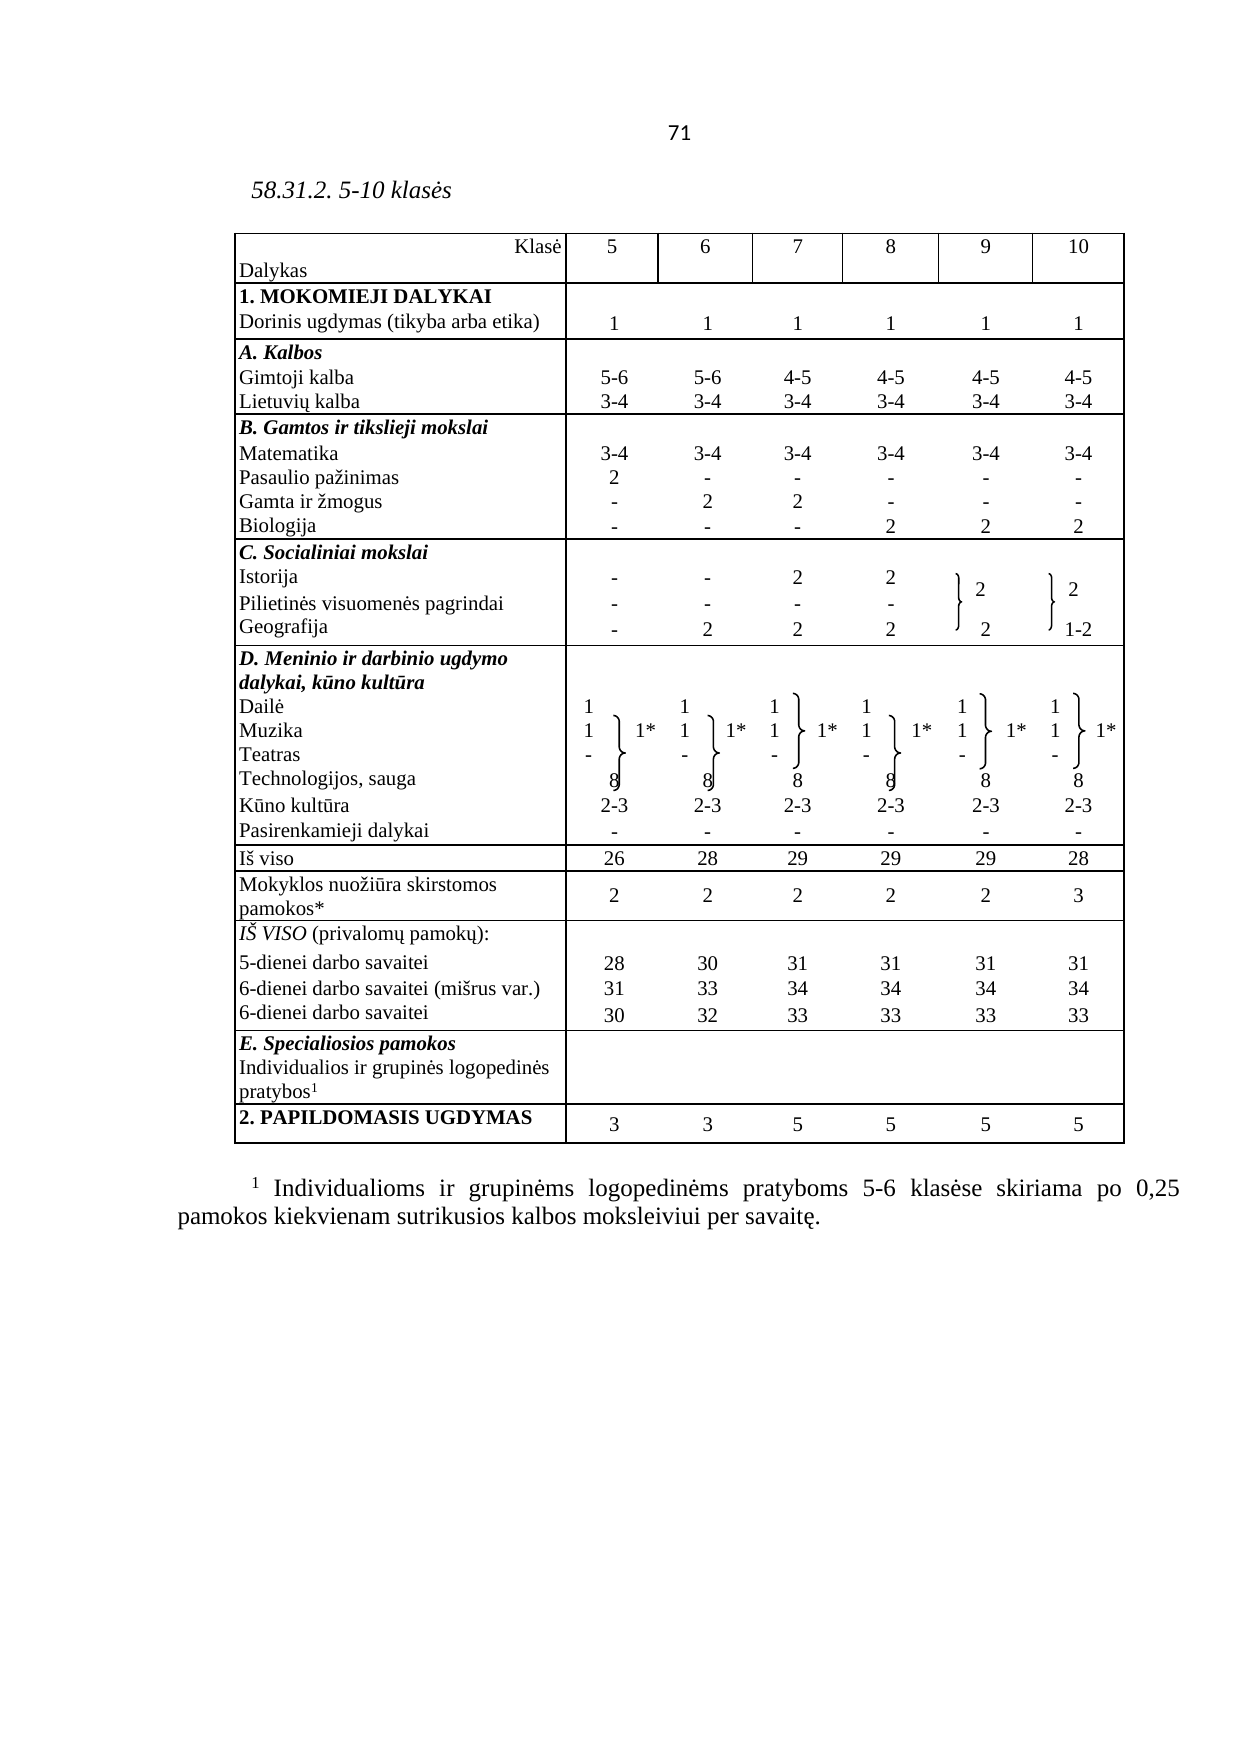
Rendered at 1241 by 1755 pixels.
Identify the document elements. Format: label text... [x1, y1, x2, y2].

table_cell 1 [885, 718, 889, 742]
table_cell - [939, 818, 1033, 844]
table_cell 5-6 [748, 365, 752, 389]
table_cell - [1033, 489, 1037, 513]
table_cell - [567, 615, 663, 644]
table_cell 29 [843, 846, 847, 870]
table_cell 4-5 [939, 365, 943, 389]
table_cell 5-6 [663, 365, 667, 389]
table_cell [986, 694, 999, 766]
table_cell 1* [811, 694, 843, 766]
table_header 8 [843, 234, 938, 282]
table_cell 2 [1033, 513, 1123, 538]
table_cell Technologijos, sauga [236, 766, 565, 793]
table_cell 6-dienei darbo savaitei [236, 1000, 565, 1029]
table_cell 34 [838, 976, 843, 1000]
table_cell 1 [752, 309, 843, 338]
table_header 7 [753, 234, 842, 282]
table_cell [752, 646, 843, 694]
table_cell - [567, 818, 663, 844]
table_cell - [843, 742, 847, 766]
table_cell 1* [628, 694, 663, 766]
table_cell 33 [843, 1000, 938, 1029]
table_cell 2 [658, 465, 663, 489]
table_cell 4-5 [1119, 365, 1123, 389]
table_cell 2 [939, 513, 1033, 538]
table_cell 3-4 [1033, 441, 1037, 465]
table_cell - [1028, 489, 1033, 513]
table_cell 8 [752, 766, 843, 793]
table_cell 3-4 [1028, 389, 1033, 413]
table_cell - [752, 818, 843, 844]
table_cell - [1033, 818, 1123, 844]
table_cell - [663, 590, 667, 614]
table_cell 2 [752, 872, 843, 919]
table_cell A. Kalbos [236, 340, 565, 365]
table_cell 1 [1033, 309, 1123, 338]
table_cell 1 [939, 694, 943, 718]
table_cell 29 [934, 846, 938, 870]
table_cell [1028, 284, 1033, 308]
table_cell - [934, 590, 938, 614]
table_cell 28 [663, 846, 667, 870]
table_cell - [567, 513, 663, 538]
table_cell [752, 284, 756, 308]
table_cell 30 [663, 950, 752, 976]
table_cell 3-4 [843, 441, 847, 465]
table_cell [663, 340, 752, 365]
table_cell 1 [939, 718, 943, 742]
table_cell [706, 694, 724, 766]
table_cell 2 [752, 564, 843, 590]
table_cell [843, 921, 938, 949]
table_cell 1 [981, 718, 986, 742]
table_cell [748, 284, 752, 308]
table_cell 1 [663, 309, 752, 338]
table_cell 4-5 [752, 365, 756, 389]
table_cell - [843, 489, 847, 513]
table_cell IŠ VISO (privalomų pamokų): [236, 921, 565, 949]
table_cell [934, 540, 938, 564]
table_cell [567, 1031, 663, 1103]
table_cell 2 [971, 564, 1033, 614]
table_cell 29 [939, 846, 943, 870]
table_cell - [843, 465, 847, 489]
table_cell 1 [1073, 695, 1077, 718]
table_cell 2 [663, 489, 667, 513]
table_cell 29 [752, 846, 756, 870]
table_cell - [934, 465, 938, 489]
table_cell 8 [663, 766, 752, 793]
table_cell [567, 921, 663, 949]
table_cell - [663, 564, 752, 590]
table_cell [1033, 921, 1123, 949]
table_cell 3-4 [934, 389, 938, 413]
text 1 Individualioms ir grupinėms logopedinėms pratyboms 5-6 klasėse skiriama po 0,25 pamokos kiekvienam sutrikusios kalbos moksleiviui per savaitę. [177, 1173, 1181, 1230]
table_cell 1 [663, 694, 667, 718]
table_cell 2 [748, 489, 752, 513]
table_cell [939, 921, 1033, 949]
table_cell 8 [1033, 766, 1123, 793]
table_header 6 [659, 234, 752, 282]
table_cell [843, 646, 938, 694]
table_cell 2 [567, 872, 663, 919]
table_cell 1* [999, 694, 1033, 766]
table_cell 2 [843, 564, 938, 590]
table_cell 1 [1073, 718, 1077, 742]
table_cell 2 [843, 513, 938, 538]
table_cell 3-4 [752, 389, 756, 413]
table_cell - [843, 590, 847, 614]
table_cell 3-4 [838, 389, 843, 413]
table_cell [663, 540, 667, 564]
table_cell - [1073, 742, 1077, 766]
table_cell 4-5 [838, 365, 843, 389]
table_cell [890, 717, 896, 766]
table_cell [939, 1031, 1033, 1103]
table_cell 28 [1119, 846, 1123, 870]
table_cell [890, 694, 905, 766]
table_header 5 [567, 234, 657, 282]
table_cell 2-3 [567, 793, 663, 818]
table_cell 34 [843, 976, 847, 1000]
table_cell 2 [663, 872, 752, 919]
table_cell 1 [843, 309, 938, 338]
table_cell 3-4 [934, 441, 938, 465]
table_cell - [939, 489, 943, 513]
table_cell 29 [838, 846, 843, 870]
table_cell [843, 540, 847, 564]
table_cell 31 [1033, 950, 1123, 976]
table_cell 5 [939, 1105, 1033, 1142]
text 58.31.2. 5-10 klasės [177, 175, 1181, 204]
table_cell 4-5 [1033, 365, 1037, 389]
table_cell 31 [843, 950, 938, 976]
table_cell [1033, 564, 1064, 614]
table_cell 3-4 [843, 389, 847, 413]
table_cell 1* [905, 694, 938, 766]
table_cell 3-4 [1028, 441, 1033, 465]
table_cell 8 [567, 766, 663, 793]
table_cell [663, 1031, 752, 1103]
table_cell [1033, 340, 1123, 365]
table_cell 1 [702, 694, 706, 718]
table_cell [939, 564, 971, 614]
table_cell - [663, 465, 667, 489]
table_cell [1033, 540, 1037, 564]
table_cell 34 [934, 976, 938, 1000]
table_cell 8 [939, 766, 1033, 793]
table_cell 1 [843, 694, 847, 718]
table_cell [939, 646, 1033, 694]
table_cell [1119, 540, 1123, 564]
table_cell - [567, 564, 663, 590]
table_cell 3-4 [663, 389, 667, 413]
table_cell 1 [752, 718, 756, 742]
table_cell 2 [939, 615, 1033, 644]
table_cell 4-5 [934, 365, 938, 389]
table_cell - [792, 742, 796, 766]
table_cell [796, 697, 800, 765]
table_cell 28 [1033, 846, 1037, 870]
table_cell - [939, 465, 943, 489]
table_cell 2 [939, 872, 1033, 919]
table_cell - [748, 465, 752, 489]
table_cell - [838, 590, 843, 614]
table_cell [939, 340, 1033, 365]
table_cell [567, 415, 663, 441]
table_cell [752, 921, 843, 949]
table_cell 31 [752, 950, 843, 976]
table_cell 34 [1028, 976, 1033, 1000]
table_cell 3-4 [658, 389, 663, 413]
table_cell 29 [1028, 846, 1033, 870]
table_cell 1 [607, 718, 611, 742]
table_cell [1028, 540, 1033, 564]
table_cell 4-5 [843, 365, 847, 389]
table_cell B. Gamtos ir tikslieji mokslai [236, 415, 565, 441]
table_cell 31 [658, 976, 663, 1000]
table_cell Istorija [236, 564, 565, 590]
table_cell - [1028, 465, 1033, 489]
table_cell 2 [843, 615, 938, 644]
table_cell 3-4 [1119, 389, 1123, 413]
table_cell 2 [752, 615, 843, 644]
table_cell 1-2 [1033, 615, 1123, 644]
table_cell [843, 284, 847, 308]
table_cell 5 [752, 1105, 843, 1142]
table_cell 1 [1033, 718, 1037, 742]
table_cell 1* [1093, 694, 1123, 766]
table_cell 1 [939, 309, 1033, 338]
table_cell [1033, 284, 1037, 308]
table_cell 3-4 [939, 389, 943, 413]
table_cell 1 [885, 694, 889, 718]
table_cell 4-5 [1028, 365, 1033, 389]
table_header 9 [939, 234, 1032, 282]
table_cell - [607, 742, 611, 766]
table_cell 5 [843, 1105, 938, 1142]
table_cell - [885, 742, 889, 766]
table_cell 26 [658, 846, 663, 870]
table_cell 3 [567, 1105, 663, 1142]
table_cell [1033, 1031, 1123, 1103]
table_cell 1 [752, 694, 756, 718]
table_cell 32 [663, 1000, 752, 1029]
table_cell - [663, 742, 667, 766]
table_cell 5 [1033, 1105, 1123, 1142]
table_cell 33 [939, 1000, 1033, 1029]
table_cell 28 [748, 846, 752, 870]
table_cell 3-4 [939, 441, 943, 465]
table_cell [658, 540, 663, 564]
table_cell [752, 340, 843, 365]
table_cell 5-6 [658, 365, 663, 389]
table_cell - [752, 742, 756, 766]
table_cell 1 [792, 695, 796, 718]
table_cell Dorinis ugdymas (tikyba arba etika) [236, 309, 565, 338]
table_cell Biologija [236, 513, 565, 538]
table_cell 3-4 [752, 441, 756, 465]
table_cell - [1119, 465, 1123, 489]
table_cell 1 [567, 309, 663, 338]
table_cell [838, 284, 843, 308]
table_cell 2-3 [843, 793, 938, 818]
table_cell 33 [1033, 1000, 1123, 1029]
table_cell 33 [752, 1000, 843, 1029]
table_cell [752, 415, 843, 441]
table_cell 3-4 [658, 441, 663, 465]
table_cell [611, 694, 628, 766]
table_cell 34 [1033, 976, 1037, 1000]
table_cell [939, 284, 943, 308]
table_cell [1033, 646, 1123, 694]
table_cell - [663, 818, 752, 844]
table_cell 1 [702, 718, 706, 742]
table_cell 3-4 [748, 441, 752, 465]
table_cell [663, 415, 752, 441]
table_cell 3-4 [1033, 389, 1037, 413]
table_cell 3-4 [748, 389, 752, 413]
table_cell 3-4 [1119, 441, 1123, 465]
table_cell 3-4 [663, 441, 667, 465]
table_cell 1 [843, 718, 847, 742]
table_cell 8 [843, 766, 938, 793]
table_cell 28 [567, 950, 663, 976]
table_cell - [838, 465, 843, 489]
table_cell [567, 646, 663, 694]
table_cell 3 [663, 1105, 752, 1142]
table_cell 2 [752, 489, 756, 513]
table_cell 31 [939, 950, 1033, 976]
table_cell 33 [748, 976, 752, 1000]
table_cell 30 [567, 1000, 663, 1029]
table_cell 1 [1033, 694, 1037, 718]
table_header 10 [1033, 234, 1123, 282]
table_cell [748, 540, 752, 564]
table_cell - [1033, 465, 1037, 489]
table_cell 2-3 [752, 793, 843, 818]
table_cell [939, 540, 943, 564]
table_cell [663, 284, 667, 308]
table_cell [658, 284, 663, 308]
table_cell 3 [1033, 872, 1123, 919]
table_cell 3-4 [838, 441, 843, 465]
table_cell [838, 540, 843, 564]
table_cell 2 [843, 872, 938, 919]
table_cell - [1119, 489, 1123, 513]
table_cell - [1033, 742, 1037, 766]
table_cell Pasirenkamieji dalykai [236, 818, 565, 844]
table_cell - [752, 590, 756, 614]
table_cell - [752, 465, 756, 489]
table_cell 2. PAPILDOMASIS UGDYMAS [236, 1105, 565, 1142]
table_cell 2-3 [1033, 793, 1123, 818]
table_cell [843, 1031, 938, 1103]
table_cell 2 [663, 615, 752, 644]
table_cell 1 [663, 718, 667, 742]
table_cell 2 [1064, 564, 1123, 614]
table_cell - [843, 818, 938, 844]
table_cell - [702, 742, 706, 766]
table_cell [752, 540, 756, 564]
table_cell [752, 1031, 843, 1103]
table_cell [1119, 284, 1123, 308]
table_cell - [939, 742, 943, 766]
table_cell - [748, 590, 752, 614]
table_cell - [934, 489, 938, 513]
table_cell - [658, 590, 663, 614]
table_cell [843, 340, 938, 365]
table_cell 1 [792, 718, 796, 742]
table_cell [1033, 415, 1123, 441]
table_cell [939, 415, 1033, 441]
table_cell 34 [1119, 976, 1123, 1000]
table_cell [798, 694, 811, 766]
table_cell [1078, 694, 1092, 766]
table_cell 33 [663, 976, 667, 1000]
table_cell 2-3 [939, 793, 1033, 818]
table_cell 1* [724, 694, 752, 766]
table_cell - [752, 513, 843, 538]
table_cell 2-3 [663, 793, 752, 818]
table_cell 34 [939, 976, 943, 1000]
table_cell [567, 340, 663, 365]
table_cell 34 [752, 976, 756, 1000]
table_cell - [663, 513, 752, 538]
table_cell [663, 646, 752, 694]
table_cell 1 [607, 694, 611, 718]
table_cell [663, 921, 752, 949]
table_cell [843, 415, 938, 441]
table_cell [934, 284, 938, 308]
table_cell 5-dienei darbo savaitei [236, 950, 565, 976]
table_cell 2 [838, 489, 843, 513]
table_cell Kūno kultūra [236, 793, 565, 818]
table_cell - [658, 489, 663, 513]
table_cell Geografija [236, 615, 565, 644]
